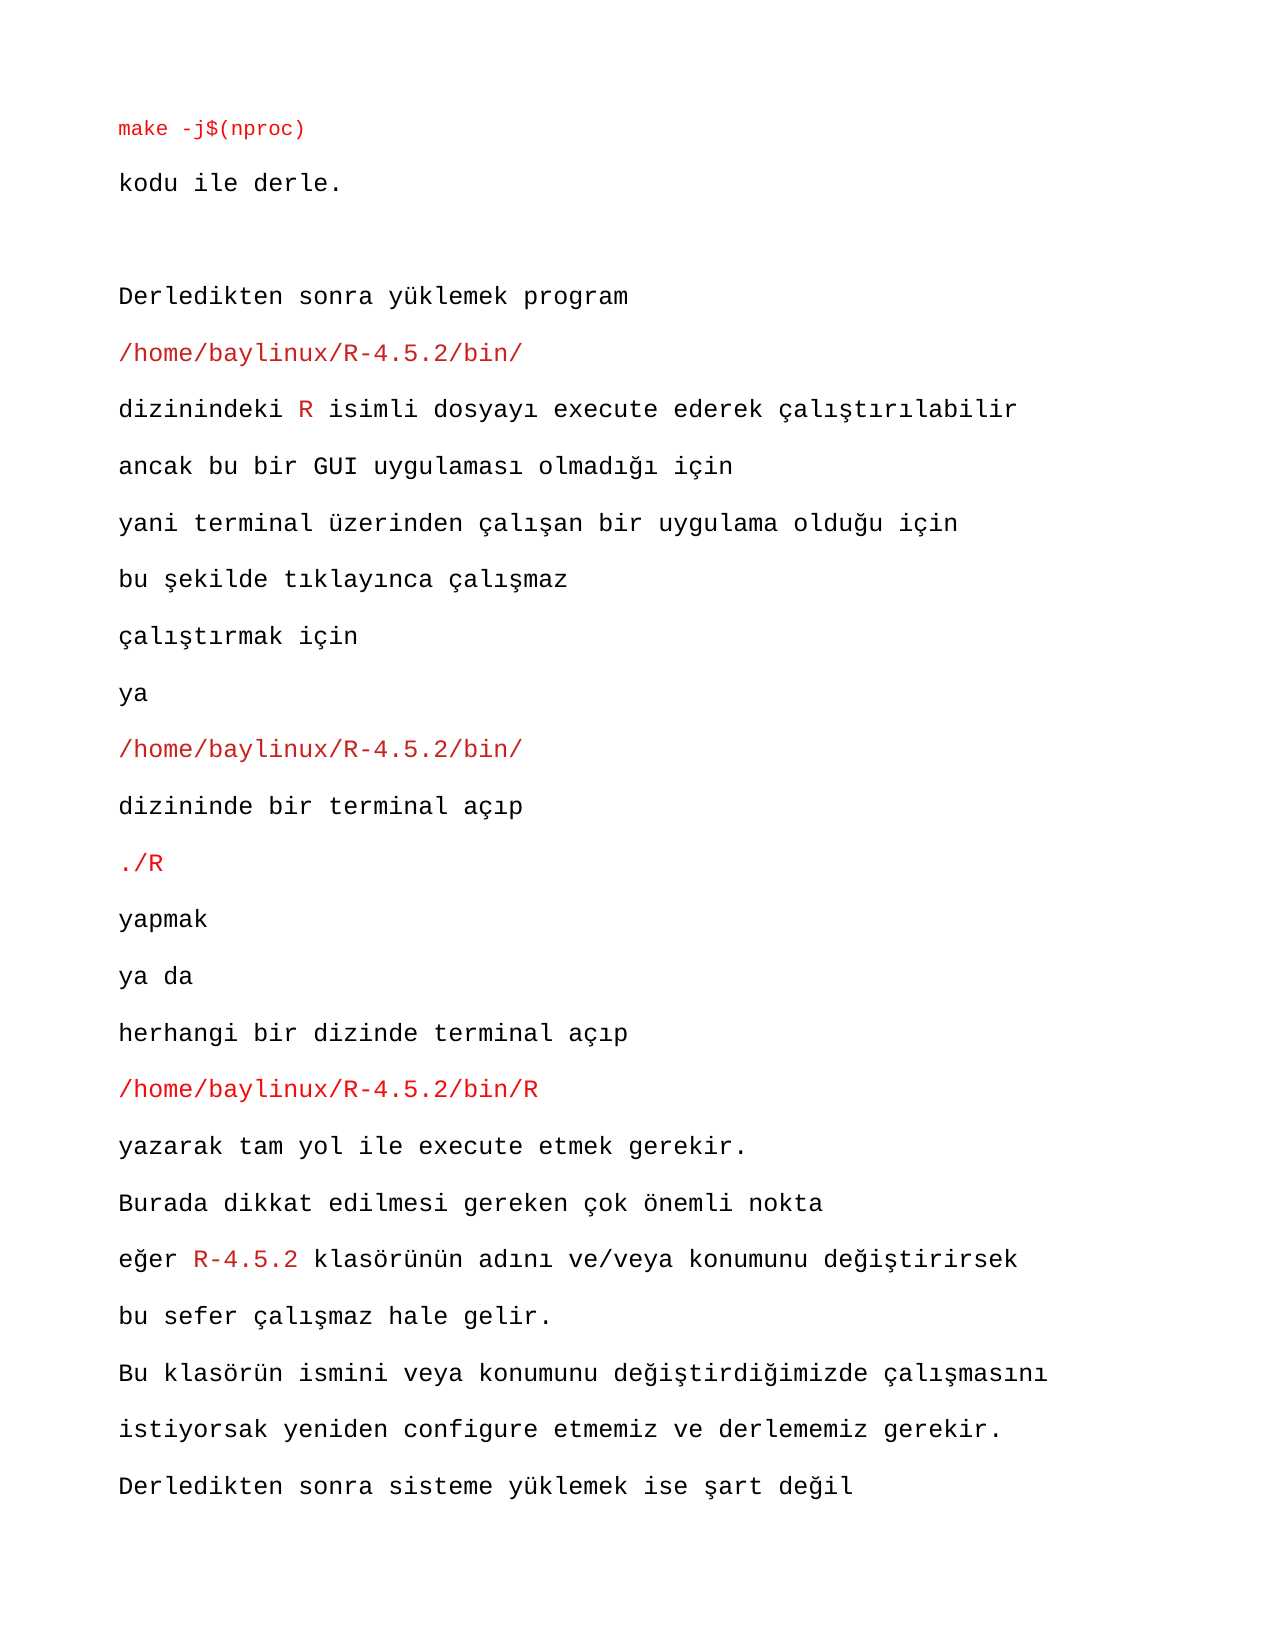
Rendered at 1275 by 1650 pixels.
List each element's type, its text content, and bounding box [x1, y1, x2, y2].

text eğer R-4.5.2 klasörünün adını ve/veya konumunu değiştirirsek [118, 1247, 1157, 1275]
text yazarak tam yol ile execute etmek gerekir. [118, 1133, 1157, 1162]
text herhangi bir dizinde terminal açıp [118, 1020, 1157, 1048]
text make -j$(nproc) [118, 118, 1157, 142]
text yapmak [118, 907, 1157, 935]
text /home/baylinux/R-4.5.2/bin/ [118, 340, 1157, 368]
text Derledikten sonra yüklemek program [118, 283, 1157, 312]
text yani terminal üzerinden çalışan bir uygulama olduğu için [118, 510, 1157, 538]
text dizininde bir terminal açıp [118, 793, 1157, 822]
text Burada dikkat edilmesi gereken çok önemli nokta [118, 1190, 1157, 1218]
text /home/baylinux/R-4.5.2/bin/R [118, 1077, 1157, 1105]
text Derledikten sonra sisteme yüklemek ise şart değil [118, 1473, 1157, 1502]
text dizinindeki R isimli dosyayı execute ederek çalıştırılabilir [118, 397, 1157, 425]
text bu şekilde tıklayınca çalışmaz [118, 567, 1157, 595]
text ancak bu bir GUI uygulaması olmadığı için [118, 453, 1157, 482]
text istiyorsak yeniden configure etmemiz ve derlememiz gerekir. [118, 1417, 1157, 1445]
text kodu ile derle. [118, 170, 1157, 198]
text ya da [118, 963, 1157, 992]
text ./R [118, 850, 1157, 878]
text çalıştırmak için [118, 623, 1157, 652]
text /home/baylinux/R-4.5.2/bin/ [118, 737, 1157, 765]
text bu sefer çalışmaz hale gelir. [118, 1303, 1157, 1332]
text ya [118, 680, 1157, 708]
text Bu klasörün ismini veya konumunu değiştirdiğimizde çalışmasını [118, 1360, 1157, 1388]
